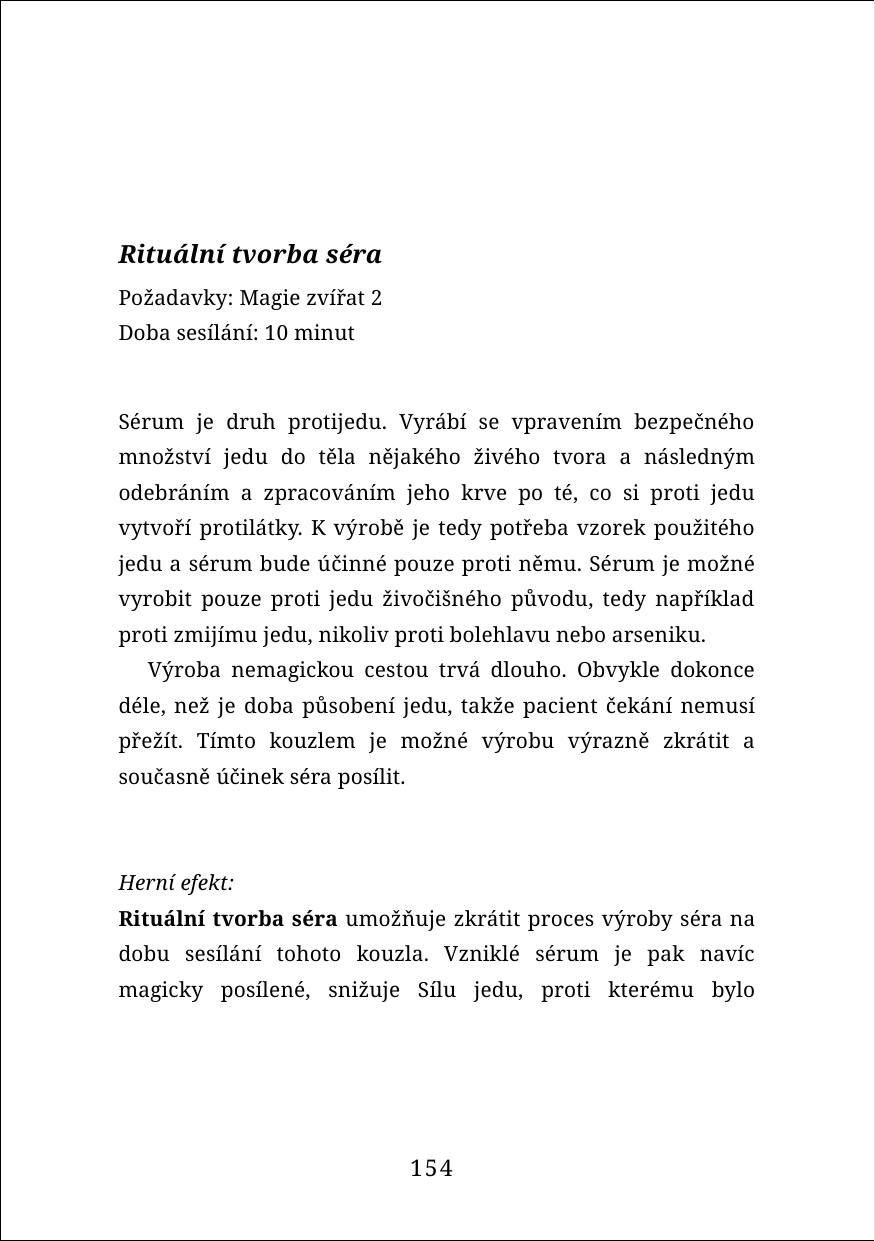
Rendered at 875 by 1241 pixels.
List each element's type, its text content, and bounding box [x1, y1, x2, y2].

subtitle Rituální tvorba séra [118, 237, 756, 271]
text Sérum je druh protijedu. Vyrábí se vpravením bezpečného množství jedu do těla nějakého živého tvora a následným odebráním a zpracováním jeho krve po té, co si proti jedu vytvoří protilátky. K výrobě je tedy potřeba vzorek použitého jedu a sérum bude účinné pouze proti němu. Sérum je možné vyrobit pouze proti jedu živočišného původu, tedy například proti zmijímu jedu, nikoliv proti bolehlavu nebo arseniku. Výroba nemagickou cestou trvá dlouho. Obvykle dokonce déle, než je doba působení jedu, takže pacient čekání nemusí přežít. Tímto kouzlem je možné výrobu výrazně zkrátit a současně účinek séra posílit. [118, 407, 756, 791]
text Herní efekt: Rituální tvorba séra umožňuje zkrátit proces výroby séra na dobu sesílání tohoto kouzla. Vzniklé sérum je pak navíc magicky posílené, snižuje Sílu jedu, proti kterému bylo [118, 868, 756, 1003]
text Požadavky: Magie zvířat 2 Doba sesílání: 10 minut [118, 283, 756, 382]
